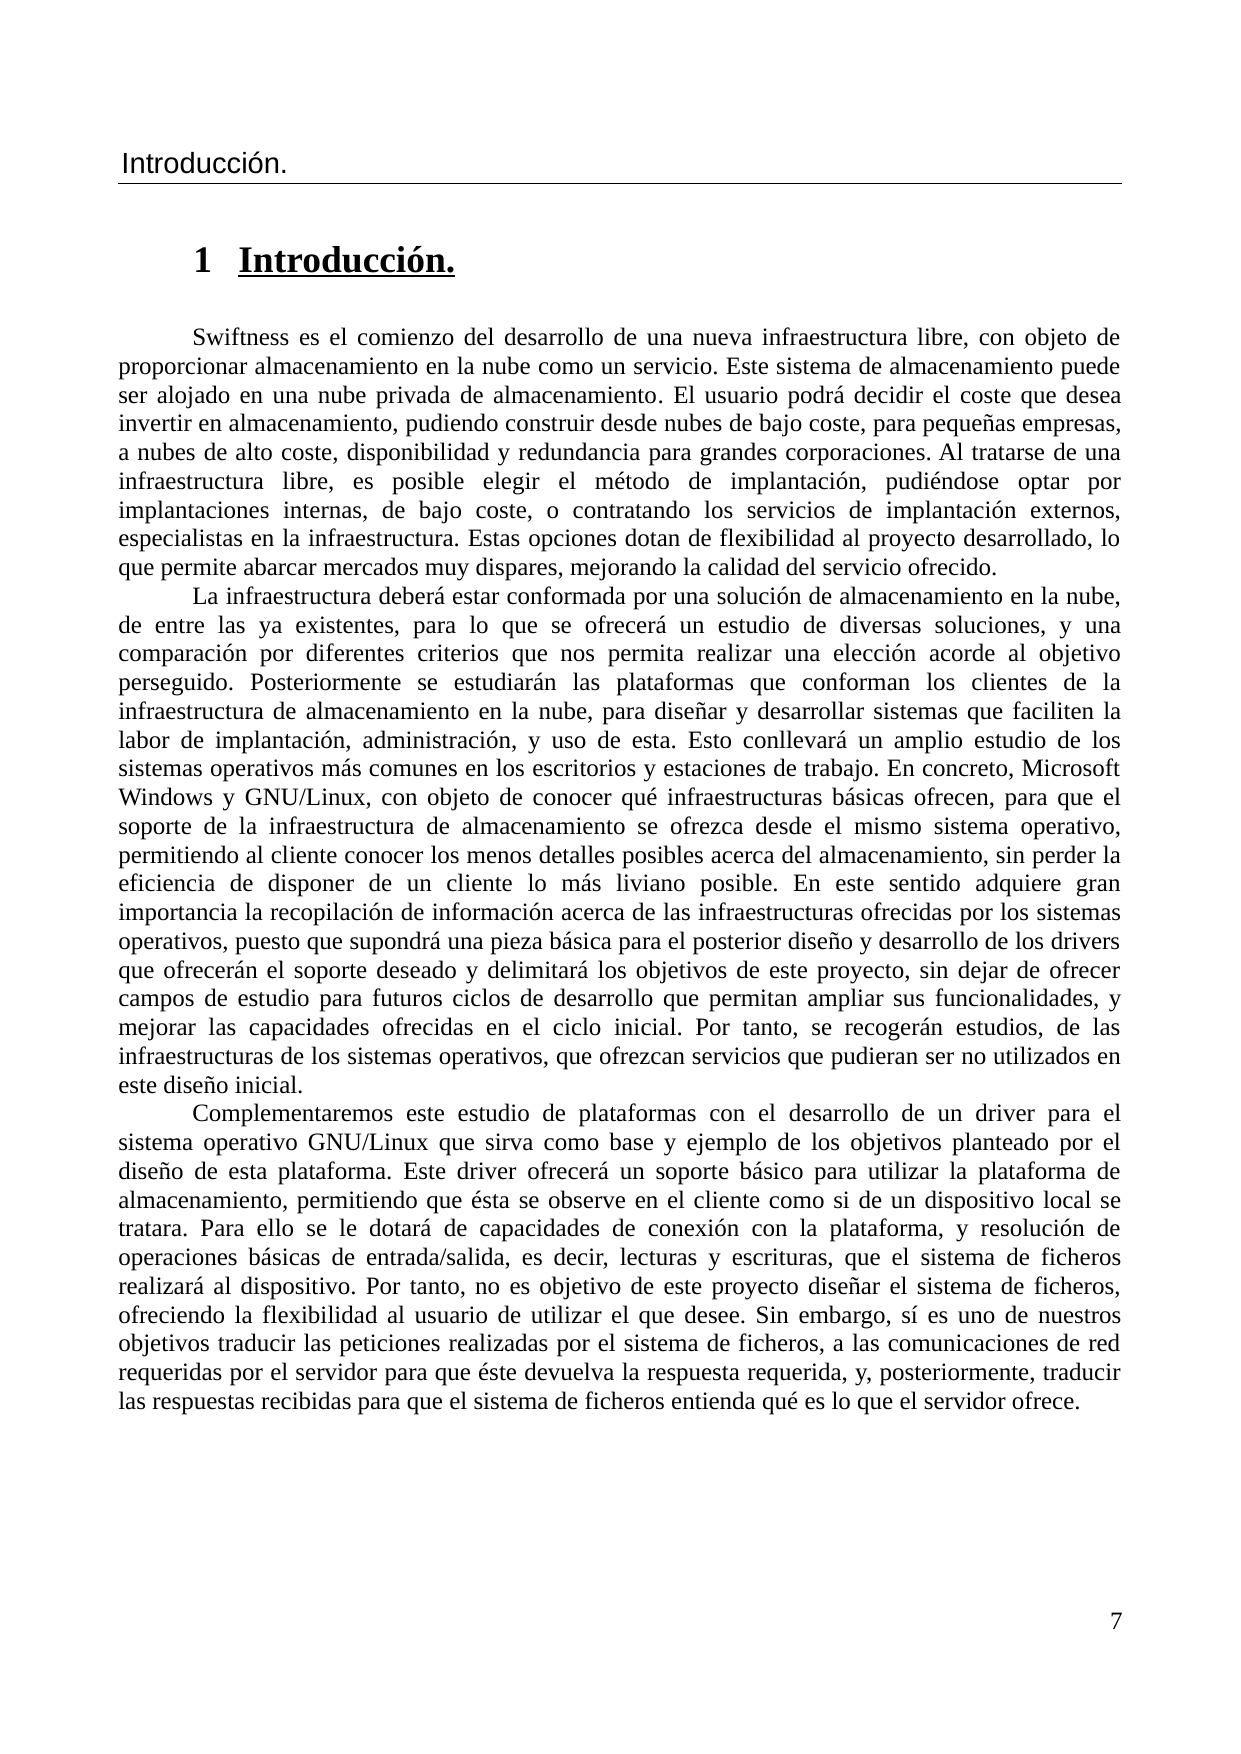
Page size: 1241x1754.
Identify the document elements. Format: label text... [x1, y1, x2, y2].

text La infraestructura deberá estar conformada por una solución de almacenamiento en la nube, de entre las ya existentes, para lo que se ofrecerá un estudio de diversas soluciones, y una comparación por diferentes criterios que nos permita realizar una elección acorde al objetivo perseguido. Posteriormente se estudiarán las plataformas que conforman los clientes de la infraestructura de almacenamiento en la nube, para diseñar y desarrollar sistemas que faciliten la labor de implantación, administración, y uso de esta. Esto conllevará un amplio estudio de los sistemas operativos más comunes en los escritorios y estaciones de trabajo. En concreto, Microsoft Windows y GNU/Linux, con objeto de conocer qué infraestructuras básicas ofrecen, para que el soporte de la infraestructura de almacenamiento se ofrezca desde el mismo sistema operativo, permitiendo al cliente conocer los menos detalles posibles acerca del almacenamiento, sin perder la eficiencia de disponer de un cliente lo más liviano posible. En este sentido adquiere gran importancia la recopilación de información acerca de las infraestructuras ofrecidas por los sistemas operativos, puesto que supondrá una pieza básica para el posterior diseño y desarrollo de los drivers que ofrecerán el soporte deseado y delimitará los objetivos de este proyecto, sin dejar de ofrecer campos de estudio para futuros ciclos de desarrollo que permitan ampliar sus funcionalidades, y mejorar las capacidades ofrecidas en el ciclo inicial. Por tanto, se recogerán estudios, de las infraestructuras de los sistemas operativos, que ofrezcan servicios que pudieran ser no utilizados en este diseño inicial. [118, 581, 1122, 1098]
subtitle Introducción. [193, 238, 1122, 281]
text Complementaremos este estudio de plataformas con el desarrollo de un driver para el sistema operativo GNU/Linux que sirva como base y ejemplo de los objetivos planteado por el diseño de esta plataforma. Este driver ofrecerá un soporte básico para utilizar la plataforma de almacenamiento, permitiendo que ésta se observe en el cliente como si de un dispositivo local se tratara. Para ello se le dotará de capacidades de conexión con la plataforma, y resolución de operaciones básicas de entrada/salida, es decir, lecturas y escrituras, que el sistema de ficheros realizará al dispositivo. Por tanto, no es objetivo de este proyecto diseñar el sistema de ficheros, ofreciendo la flexibilidad al usuario de utilizar el que desee. Sin embargo, sí es uno de nuestros objetivos traducir las peticiones realizadas por el sistema de ficheros, a las comunicaciones de red requeridas por el servidor para que éste devuelva la respuesta requerida, y, posteriormente, traducir las respuestas recibidas para que el sistema de ficheros entienda qué es lo que el servidor ofrece. [118, 1098, 1122, 1415]
text Swiftness es el comienzo del desarrollo de una nueva infraestructura libre, con objeto de proporcionar almacenamiento en la nube como un servicio. Este sistema de almacenamiento puede ser alojado en una nube privada de almacenamiento. El usuario podrá decidir el coste que desea invertir en almacenamiento, pudiendo construir desde nubes de bajo coste, para pequeñas empresas, a nubes de alto coste, disponibilidad y redundancia para grandes corporaciones. Al tratarse de una infraestructura libre, es posible elegir el método de implantación, pudiéndose optar por implantaciones internas, de bajo coste, o contratando los servicios de implantación externos, especialistas en la infraestructura. Estas opciones dotan de flexibilidad al proyecto desarrollado, lo que permite abarcar mercados muy dispares, mejorando la calidad del servicio ofrecido. [118, 322, 1122, 581]
